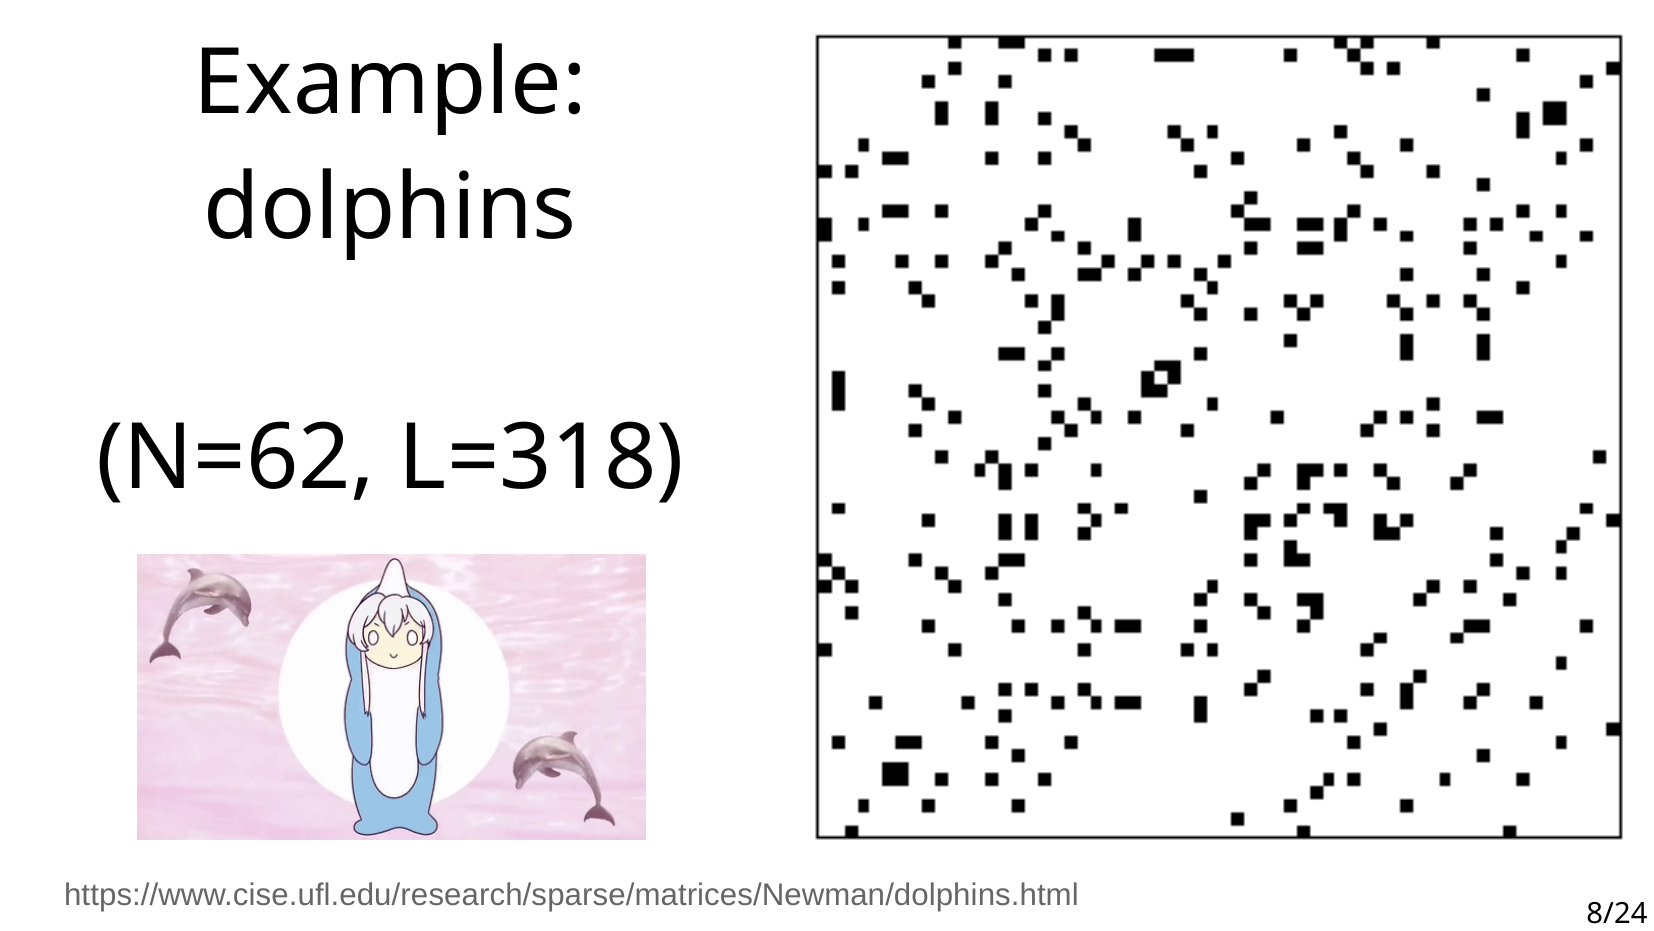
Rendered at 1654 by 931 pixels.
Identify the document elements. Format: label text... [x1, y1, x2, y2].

picture [137, 554, 646, 841]
title Example: dolphins (N=62, L=318) [83, 7, 699, 524]
text_box https://www.cise.ufl.edu/research/sparse/matrices/Newman/dolphins.html [49, 870, 1396, 927]
picture [775, 18, 1636, 844]
